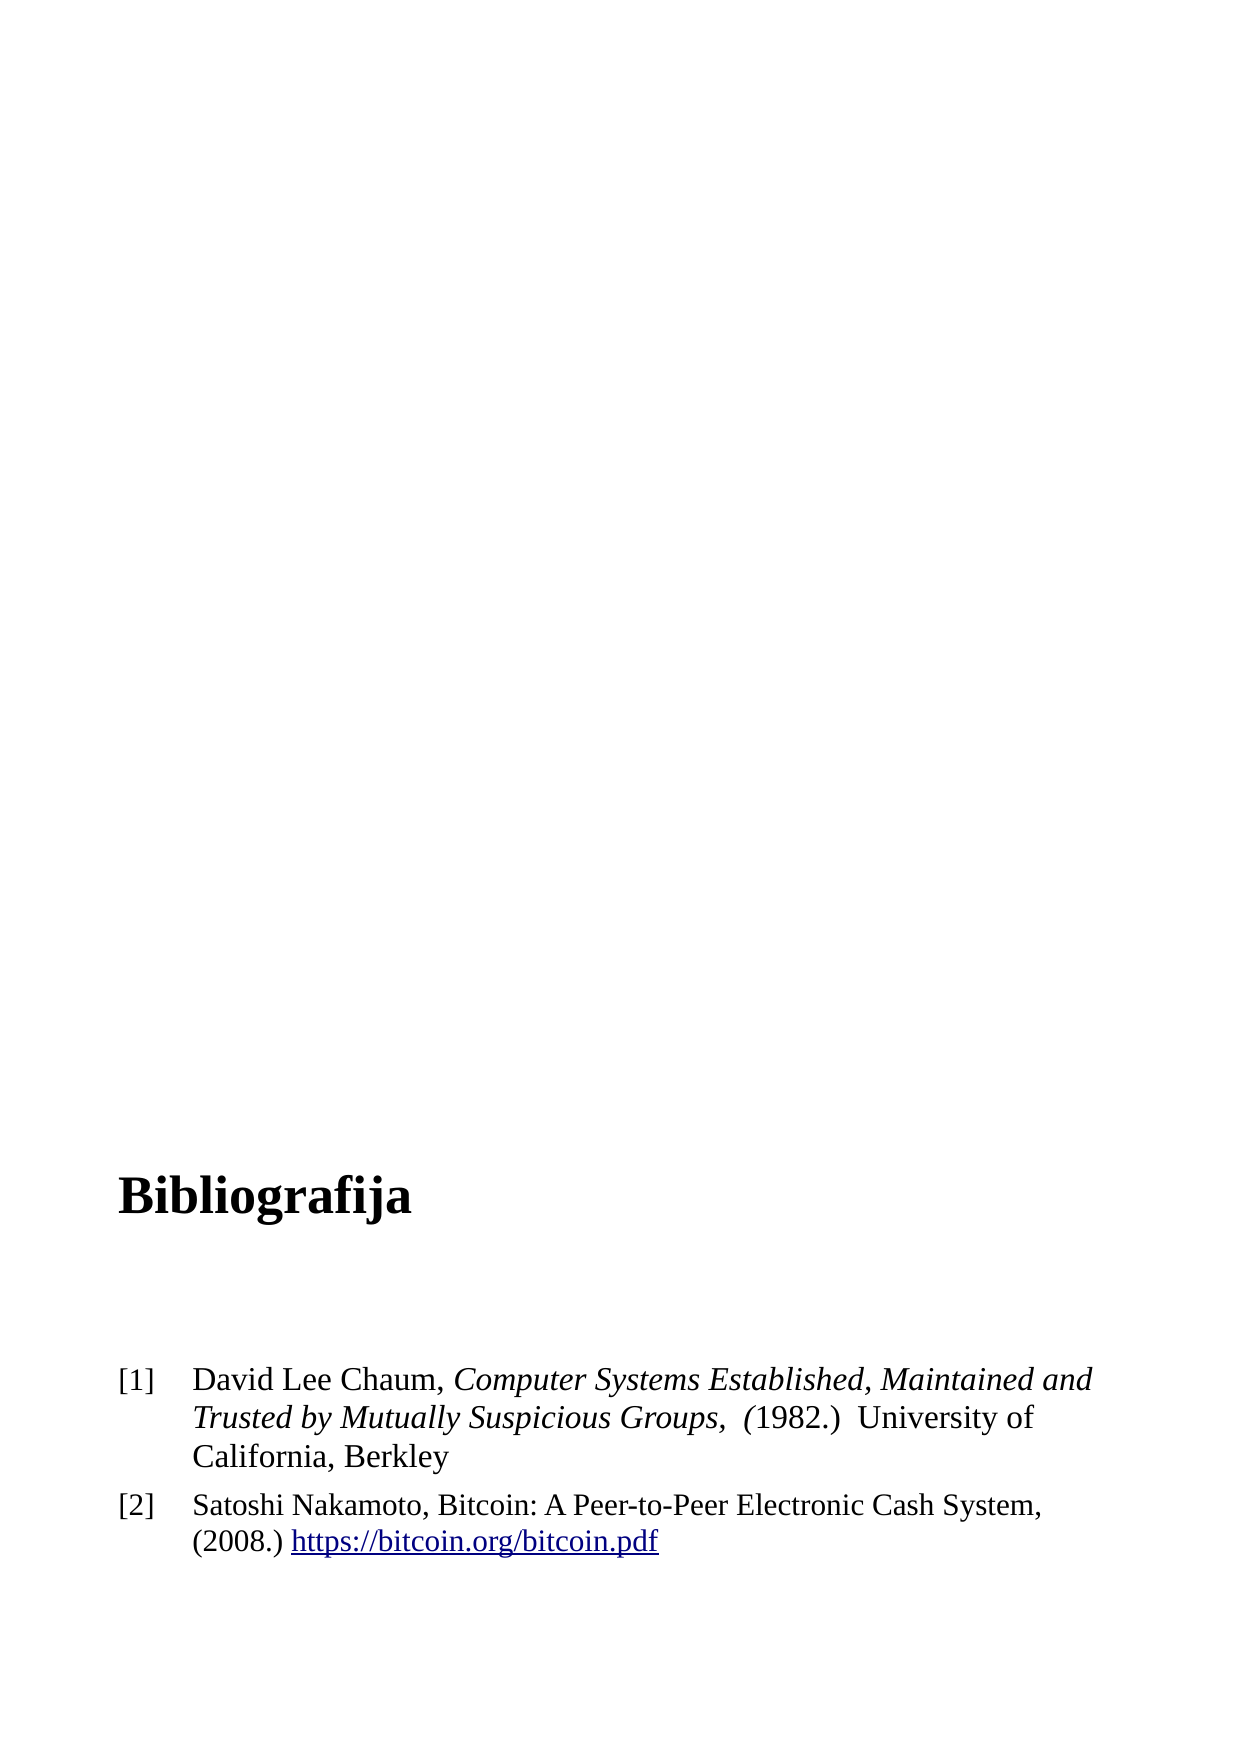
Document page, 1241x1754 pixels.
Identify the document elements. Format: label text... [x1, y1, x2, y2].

text [1] David Lee Chaum, Computer Systems Established, Maintained and Trusted by Mutually Suspicious Groups, (1982.) University of California, Berkley [118, 1359, 1122, 1474]
text Bibliografija [118, 1163, 1122, 1226]
text [2] Satoshi Nakamoto, Bitcoin: A Peer-to-Peer Electronic Cash System, (2008.) https://bitcoin.org/bitcoin.pdf [118, 1486, 1122, 1558]
